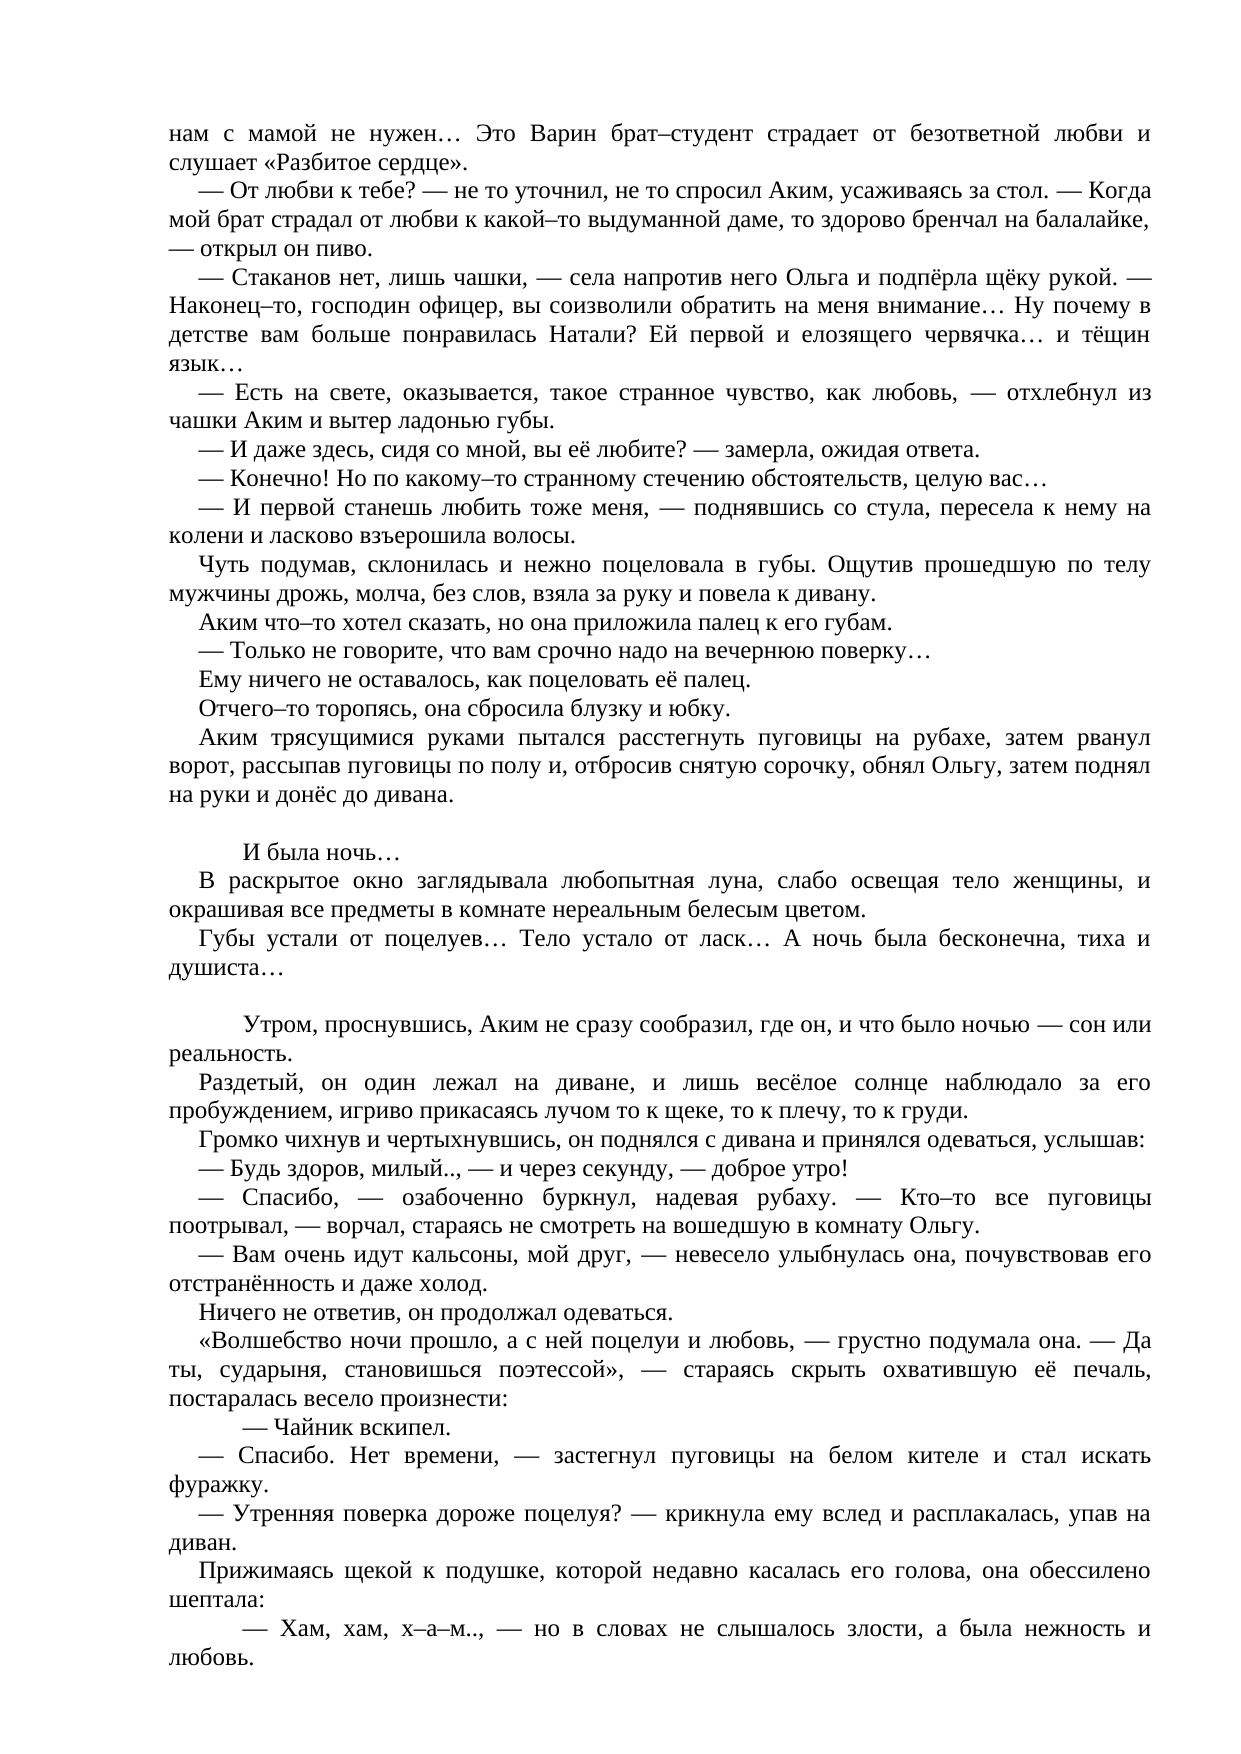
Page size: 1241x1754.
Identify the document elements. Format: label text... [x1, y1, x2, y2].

text Ему ничего не оставалось, как поцеловать её палец. [169, 664, 1152, 693]
text — От любви к тебе? — не то уточнил, не то спросил Аким, усаживаясь за стол. — Когда мой брат страдал от любви к какой–то выдуманной даме, то здорово бренчал на балалайке, — открыл он пиво. [169, 176, 1152, 262]
text И была ночь… [169, 837, 1152, 866]
text — Конечно! Но по какому–то странному стечению обстоятельств, целую вас… [169, 463, 1152, 492]
text — Будь здоров, милый.., — и через секунду, — доброе утро! [169, 1153, 1152, 1182]
text нам с мамой не нужен… Это Варин брат–студент страдает от безответной любви и слушает «Разбитое сердце». [169, 118, 1152, 176]
text — Спасибо, — озабоченно буркнул, надевая рубаху. — Кто–то все пуговицы поотрывал, — ворчал, стараясь не смотреть на вошедшую в комнату Ольгу. [169, 1182, 1152, 1239]
text Раздетый, он один лежал на диване, и лишь весёлое солнце наблюдало за его пробуждением, игриво прикасаясь лучом то к щеке, то к плечу, то к груди. [169, 1067, 1152, 1124]
text — И даже здесь, сидя со мной, вы её любите? — замерла, ожидая ответа. [169, 434, 1152, 463]
text Отчего–то торопясь, она сбросила блузку и юбку. [169, 693, 1152, 722]
text — Чайник вскипел. [169, 1412, 1152, 1441]
text Чуть подумав, склонилась и нежно поцеловала в губы. Ощутив прошедшую по телу мужчины дрожь, молча, без слов, взяла за руку и повела к дивану. [169, 549, 1152, 607]
text — Есть на свете, оказывается, такое странное чувство, как любовь, — отхлебнул из чашки Аким и вытер ладонью губы. [169, 377, 1152, 434]
text — Спасибо. Нет времени, — застегнул пуговицы на белом кителе и стал искать фуражку. [169, 1441, 1152, 1498]
text «Волшебство ночи прошло, а с ней поцелуи и любовь, — грустно подумала она. — Да ты, сударыня, становишься поэтессой», — стараясь скрыть охватившую её печаль, постаралась весело произнести: [169, 1326, 1152, 1412]
text Аким трясущимися руками пытался расстегнуть пуговицы на рубахе, затем рванул ворот, рассыпав пуговицы по полу и, отбросив снятую сорочку, обнял Ольгу, затем поднял на руки и донёс до дивана. [169, 722, 1152, 808]
text — И первой станешь любить тоже меня, — поднявшись со стула, пересела к нему на колени и ласково взъерошила волосы. [169, 492, 1152, 549]
text — Утренняя поверка дороже поцелуя? — крикнула ему вслед и расплакалась, упав на диван. [169, 1498, 1152, 1556]
text Ничего не ответив, он продолжал одеваться. [169, 1297, 1152, 1326]
text — Вам очень идут кальсоны, мой друг, — невесело улыбнулась она, почувствовав его отстранённость и даже холод. [169, 1239, 1152, 1297]
text — Только не говорите, что вам срочно надо на вечернюю поверку… [169, 636, 1152, 664]
text — Хам, хам, х–а–м.., — но в словах не слышалось злости, а была нежность и любовь. [169, 1613, 1152, 1671]
text Прижимаясь щекой к подушке, которой недавно касалась его голова, она обессилено шептала: [169, 1556, 1152, 1613]
text Губы устали от поцелуев… Тело устало от ласк… А ночь была бесконечна, тиха и душиста… [169, 923, 1152, 981]
text Аким что–то хотел сказать, но она приложила палец к его губам. [169, 607, 1152, 636]
text В раскрытое окно заглядывала любопытная луна, слабо освещая тело женщины, и окрашивая все предметы в комнате нереальным белесым цветом. [169, 866, 1152, 923]
text Громко чихнув и чертыхнувшись, он поднялся с дивана и принялся одеваться, услышав: [169, 1124, 1152, 1153]
text — Стаканов нет, лишь чашки, — села напротив него Ольга и подпёрла щёку рукой. — Наконец–то, господин офицер, вы соизволили обратить на меня внимание… Ну почему в детстве вам больше понравилась Натали? Ей первой и елозящего червячка… и тёщин язык… [169, 262, 1152, 377]
text Утром, проснувшись, Аким не сразу сообразил, где он, и что было ночью — сон или реальность. [169, 1009, 1152, 1067]
